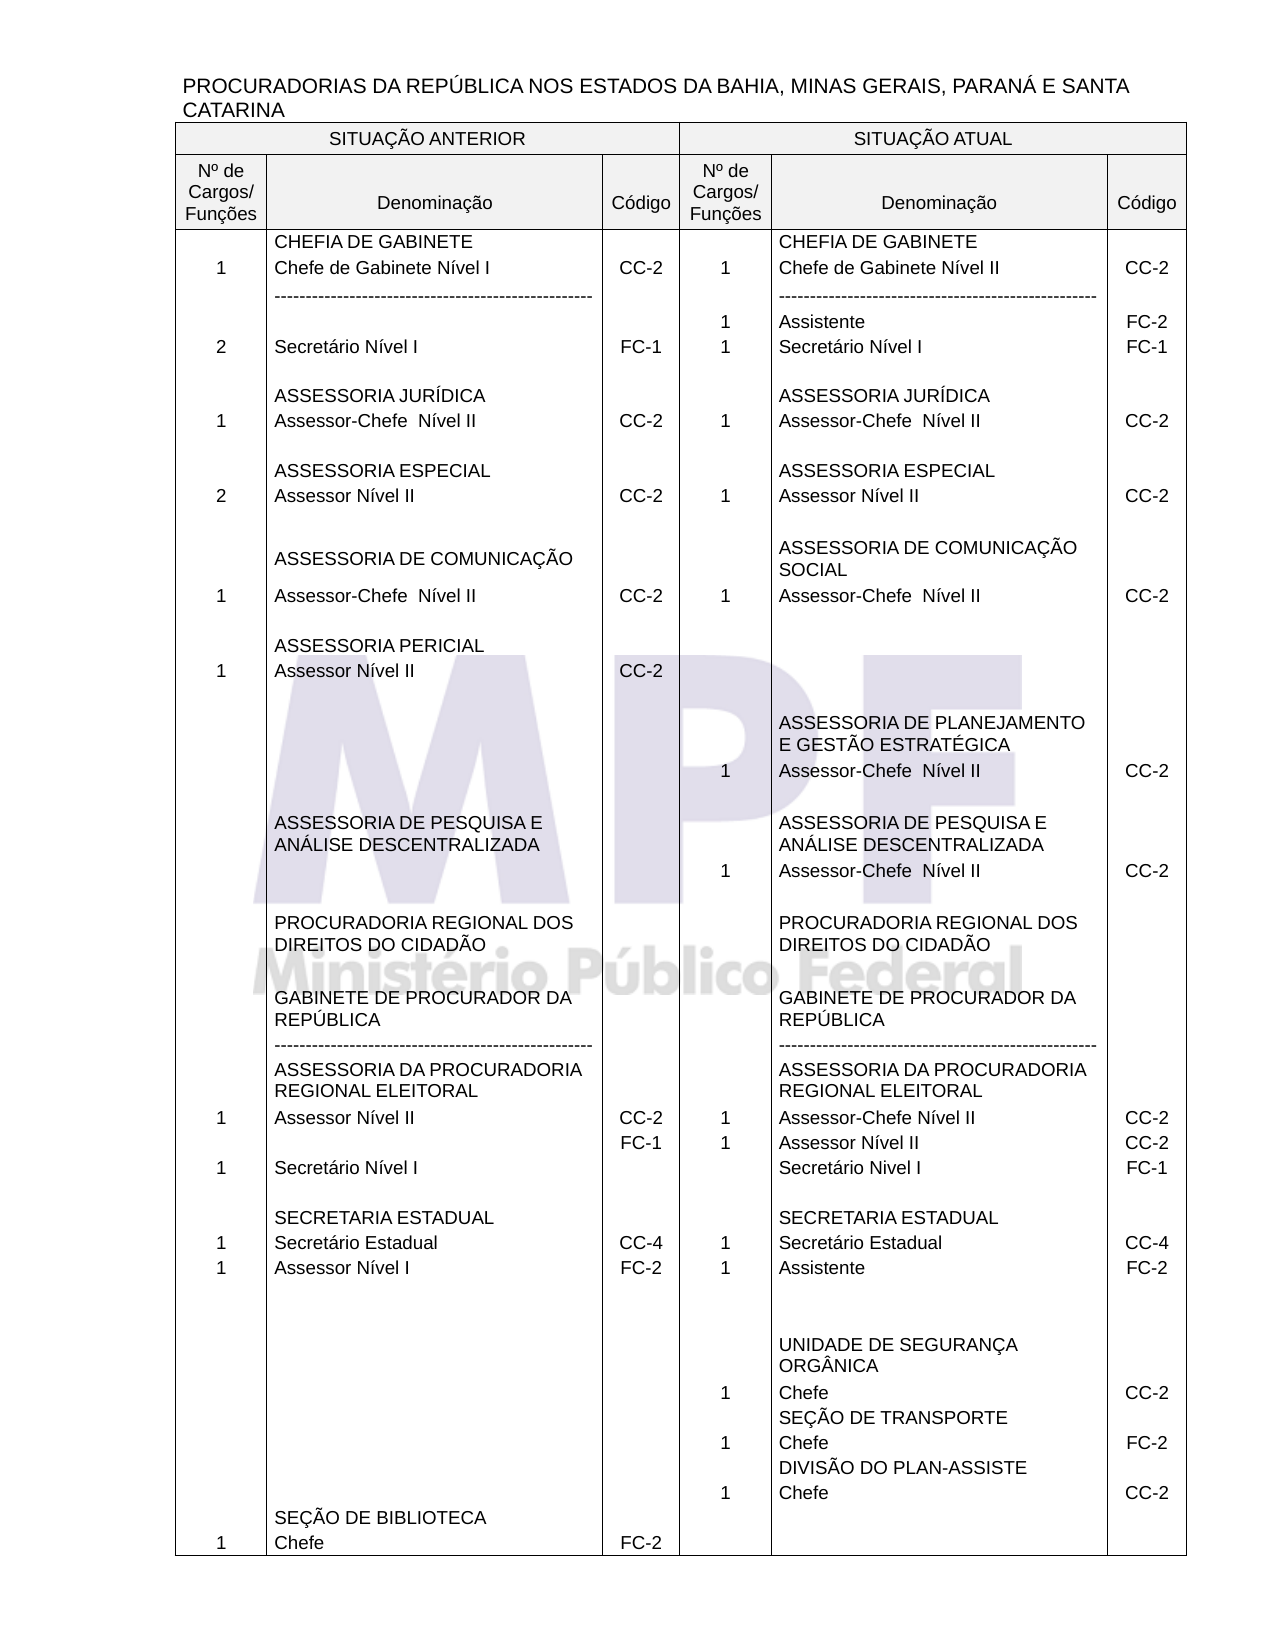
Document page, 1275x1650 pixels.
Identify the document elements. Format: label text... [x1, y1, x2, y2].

table_cell [1108, 684, 1186, 709]
table_cell [267, 509, 602, 534]
table_cell FC-2 [1108, 1430, 1186, 1455]
table_cell Código [603, 155, 679, 229]
table_cell FC-1 [1108, 334, 1186, 359]
table_cell Assessor-Chefe Nível II [772, 1105, 1107, 1130]
table_cell [680, 359, 771, 384]
table_cell Assessor Nível II [267, 1105, 602, 1130]
table_cell 1 [680, 1380, 771, 1405]
table_cell [1108, 1505, 1186, 1530]
table_cell [267, 1480, 602, 1505]
table_cell [267, 609, 602, 634]
table_cell [680, 634, 771, 659]
table_cell [176, 959, 266, 984]
table_cell [1108, 1280, 1186, 1330]
table_cell Chefe [772, 1430, 1107, 1455]
table_cell [176, 684, 266, 709]
table_cell SEÇÃO DE TRANSPORTE [772, 1405, 1107, 1430]
table_cell [176, 384, 266, 409]
table_cell CC-2 [1108, 759, 1186, 784]
table_cell [603, 759, 679, 784]
table_cell [603, 809, 679, 859]
table_cell 1 [176, 409, 266, 434]
table_cell [772, 959, 1107, 984]
table_cell Assessor-Chefe Nível II [772, 584, 1107, 609]
table_cell [176, 809, 266, 859]
table_cell 1 [680, 254, 771, 282]
table_cell ASSESSORIA JURÍDICA [772, 384, 1107, 409]
table_cell [603, 1330, 679, 1380]
table_cell Assessor Nível II [772, 484, 1107, 509]
table_cell [1108, 884, 1186, 909]
table_cell [772, 509, 1107, 534]
table_cell [1108, 634, 1186, 659]
table_cell [267, 884, 602, 909]
table_cell Nº de Cargos/ Funções [680, 155, 771, 229]
table_cell [267, 1455, 602, 1480]
table_cell [603, 1505, 679, 1530]
table_cell [1108, 1530, 1186, 1555]
table_cell [680, 1155, 771, 1180]
table_cell CC-2 [603, 484, 679, 509]
table_cell [772, 434, 1107, 459]
table_cell [176, 1405, 266, 1430]
table_cell [1108, 1034, 1186, 1055]
table_cell CC-2 [1108, 409, 1186, 434]
table_cell CC-2 [1108, 1130, 1186, 1155]
table_cell [680, 1530, 771, 1555]
table_cell CC-2 [1108, 254, 1186, 282]
table_cell [603, 282, 679, 309]
table_cell [176, 534, 266, 584]
table_cell [176, 984, 266, 1034]
table_cell FC-2 [603, 1530, 679, 1555]
table_cell [603, 909, 679, 959]
picture [253, 655, 266, 995]
table_cell [1108, 459, 1186, 484]
table_cell CC-2 [1108, 484, 1186, 509]
table_cell [176, 1430, 266, 1455]
table_cell [1108, 784, 1186, 809]
table_cell [1108, 384, 1186, 409]
table_cell [680, 1034, 771, 1055]
table_cell --------------------------------------------------- [772, 282, 1107, 309]
picture [603, 655, 679, 995]
table_cell CC-4 [603, 1230, 679, 1255]
table_cell CC-2 [603, 584, 679, 609]
table_cell Assistente [772, 309, 1107, 334]
table_cell [680, 534, 771, 584]
table_cell 2 [176, 334, 266, 359]
table_cell SITUAÇÃO ATUAL [680, 123, 1186, 154]
table_cell Chefe [772, 1380, 1107, 1405]
table_cell [772, 659, 1107, 684]
table_cell Denominação [267, 155, 602, 229]
table_cell [176, 1455, 266, 1480]
table_cell 1 [680, 1430, 771, 1455]
table_cell --------------------------------------------------- [267, 1034, 602, 1055]
table_cell Nº de Cargos/ Funções [176, 155, 266, 229]
table_cell [680, 282, 771, 309]
table_cell [176, 230, 266, 254]
table_cell ASSESSORIA DE COMUNICAÇÃO SOCIAL [772, 534, 1107, 584]
table_cell [176, 859, 266, 884]
table_cell [1108, 509, 1186, 534]
table_cell [680, 959, 771, 984]
table_cell [267, 1380, 602, 1405]
table_cell [603, 359, 679, 384]
table_cell SEÇÃO DE BIBLIOTECA [267, 1505, 602, 1530]
table_cell [1108, 1180, 1186, 1205]
table_cell Assessor-Chefe Nível II [772, 409, 1107, 434]
table_cell [1108, 282, 1186, 309]
table_cell ASSESSORIA PERICIAL [267, 634, 602, 659]
table_cell [680, 909, 771, 959]
table_cell CC-2 [603, 1105, 679, 1130]
table_cell 1 [680, 1255, 771, 1280]
table_cell [1108, 609, 1186, 634]
table_cell [1108, 230, 1186, 254]
table_cell [772, 784, 1107, 809]
table_cell [267, 1130, 602, 1155]
table_cell ASSESSORIA ESPECIAL [772, 459, 1107, 484]
table_cell Código [1108, 155, 1186, 229]
table_cell CC-2 [1108, 1105, 1186, 1130]
table_cell [680, 230, 771, 254]
table_cell [176, 609, 266, 634]
table_cell [1108, 809, 1186, 859]
table_cell CC-2 [603, 659, 679, 684]
table_cell 1 [680, 1230, 771, 1255]
table_cell [1108, 434, 1186, 459]
table_cell [1108, 1205, 1186, 1230]
table_cell [176, 1280, 266, 1330]
table_cell [603, 534, 679, 584]
table_cell [176, 1505, 266, 1530]
table_cell [680, 1055, 771, 1105]
table_cell [1108, 984, 1186, 1034]
table_cell --------------------------------------------------- [772, 1034, 1107, 1055]
table_cell ASSESSORIA DE COMUNICAÇÃO [267, 534, 602, 584]
table_cell Chefe de Gabinete Nível II [772, 254, 1107, 282]
table_cell 1 [176, 1105, 266, 1130]
table_cell 1 [176, 1530, 266, 1555]
table_cell [680, 1505, 771, 1530]
table_cell [680, 459, 771, 484]
table_cell FC-1 [603, 1130, 679, 1155]
table_cell [603, 634, 679, 659]
table_cell [680, 434, 771, 459]
table_cell FC-2 [1108, 309, 1186, 334]
table_cell CC-2 [1108, 859, 1186, 884]
table_cell [603, 1430, 679, 1455]
table_cell [176, 1380, 266, 1405]
table_cell --------------------------------------------------- [267, 282, 602, 309]
table_cell [772, 884, 1107, 909]
table_cell [1108, 709, 1186, 759]
table_cell CC-2 [1108, 584, 1186, 609]
table_cell [176, 1180, 266, 1205]
table_cell GABINETE DE PROCURADOR DA REPÚBLICA [267, 984, 602, 1034]
table_cell CC-2 [1108, 1380, 1186, 1405]
table_cell [267, 859, 602, 884]
table_cell Chefe [772, 1480, 1107, 1505]
picture [772, 655, 1022, 995]
table_cell [1108, 1455, 1186, 1480]
table_cell UNIDADE DE SEGURANÇA ORGÂNICA [772, 1330, 1107, 1380]
table_cell [680, 809, 771, 859]
table_cell [680, 659, 771, 684]
table_cell [1108, 534, 1186, 584]
table_cell [680, 684, 771, 709]
picture [267, 655, 602, 995]
table_cell [1108, 659, 1186, 684]
table_cell FC-1 [1108, 1155, 1186, 1180]
table_cell CC-2 [1108, 1480, 1186, 1505]
table_cell 1 [680, 759, 771, 784]
table_cell [680, 1280, 771, 1330]
table_cell PROCURADORIA REGIONAL DOS DIREITOS DO CIDADÃO [267, 909, 602, 959]
table_cell 1 [680, 309, 771, 334]
table_cell [176, 1480, 266, 1505]
table_cell FC-2 [603, 1255, 679, 1280]
table_cell 1 [680, 334, 771, 359]
table_cell [603, 884, 679, 909]
table_cell [603, 384, 679, 409]
table_cell [603, 1405, 679, 1430]
table_cell CC-2 [603, 409, 679, 434]
table_cell [603, 1480, 679, 1505]
table_cell FC-2 [1108, 1255, 1186, 1280]
table_cell [1108, 1055, 1186, 1105]
table_cell Secretário Nível I [267, 1155, 602, 1180]
table_cell [603, 1180, 679, 1205]
table_cell [603, 434, 679, 459]
table_cell [680, 709, 771, 759]
table_cell 1 [176, 254, 266, 282]
table_cell Chefe [267, 1530, 602, 1555]
table_cell CC-2 [603, 254, 679, 282]
table_cell 1 [680, 1130, 771, 1155]
table_cell [603, 609, 679, 634]
table_cell [176, 459, 266, 484]
table_cell 1 [176, 1255, 266, 1280]
table_cell Chefe de Gabinete Nível I [267, 254, 602, 282]
table_cell [772, 359, 1107, 384]
table_cell DIVISÃO DO PLAN-ASSISTE [772, 1455, 1107, 1480]
table_cell [603, 1205, 679, 1230]
table_cell [176, 1055, 266, 1105]
table_cell 1 [176, 659, 266, 684]
table_cell [603, 230, 679, 254]
table_cell [176, 759, 266, 784]
table_cell [772, 609, 1107, 634]
table_cell SITUAÇÃO ANTERIOR [176, 123, 679, 154]
table_cell [680, 784, 771, 809]
table_cell [772, 684, 1107, 709]
table_cell [1108, 959, 1186, 984]
table_cell Secretário Estadual [267, 1230, 602, 1255]
table_cell ASSESSORIA DE PESQUISA E ANÁLISE DESCENTRALIZADA [772, 809, 1107, 859]
table_cell Assessor Nível I [267, 1255, 602, 1280]
table_cell [176, 1330, 266, 1380]
table_cell Assessor-Chefe Nível II [772, 759, 1107, 784]
table_cell Assessor-Chefe Nível II [267, 584, 602, 609]
table_cell FC-1 [603, 334, 679, 359]
table_cell 2 [176, 484, 266, 509]
table_cell Assessor Nível II [267, 659, 602, 684]
table_cell 1 [680, 1480, 771, 1505]
table_cell [1108, 359, 1186, 384]
table_cell [267, 1430, 602, 1455]
table_cell [680, 1205, 771, 1230]
table_cell Assessor Nível II [772, 1130, 1107, 1155]
table_cell [1108, 1405, 1186, 1430]
picture [680, 655, 771, 995]
table_cell [680, 884, 771, 909]
table_cell 1 [176, 1230, 266, 1255]
table_cell Assessor Nível II [267, 484, 602, 509]
table_cell [267, 684, 602, 709]
table_cell 1 [680, 584, 771, 609]
table_cell [267, 309, 602, 334]
table_cell SECRETARIA ESTADUAL [772, 1205, 1107, 1230]
table_cell 1 [680, 484, 771, 509]
table_cell [603, 1280, 679, 1330]
table_cell [603, 509, 679, 534]
table_header PROCURADORIAS DA REPÚBLICA NOS ESTADOS DA BAHIA, MINAS GERAIS, PARANÁ E SANTA CATARINA [175, 74, 1187, 122]
table_cell [680, 509, 771, 534]
table_cell [680, 1405, 771, 1430]
table_cell PROCURADORIA REGIONAL DOS DIREITOS DO CIDADÃO [772, 909, 1107, 959]
table_cell GABINETE DE PROCURADOR DA REPÚBLICA [772, 984, 1107, 1034]
table_cell [267, 959, 602, 984]
table_cell CHEFIA DE GABINETE [772, 230, 1107, 254]
table_cell [176, 282, 266, 309]
table_cell [680, 1330, 771, 1380]
table_cell [176, 309, 266, 334]
table_cell [267, 1405, 602, 1430]
table_cell [603, 1155, 679, 1180]
table_cell [680, 1455, 771, 1480]
table_cell Secretário Nivel I [772, 1155, 1107, 1180]
table_cell Secretário Estadual [772, 1230, 1107, 1255]
table_cell [603, 309, 679, 334]
table_cell [772, 1180, 1107, 1205]
table_cell [603, 784, 679, 809]
table_cell [176, 1205, 266, 1230]
table_cell [603, 459, 679, 484]
table_cell SECRETARIA ESTADUAL [267, 1205, 602, 1230]
table_cell [603, 984, 679, 1034]
table_cell [176, 1130, 266, 1155]
table_cell [680, 384, 771, 409]
table_cell [176, 1034, 266, 1055]
table_cell 1 [176, 1155, 266, 1180]
table_cell Assessor-Chefe Nível II [267, 409, 602, 434]
table_cell [267, 1180, 602, 1205]
table_cell [603, 959, 679, 984]
table_cell [772, 1505, 1107, 1530]
table_cell [772, 1530, 1107, 1555]
table_cell [176, 909, 266, 959]
table_cell [1108, 909, 1186, 959]
table_cell ASSESSORIA DE PESQUISA E ANÁLISE DESCENTRALIZADA [267, 809, 602, 859]
table_cell 1 [680, 409, 771, 434]
table_cell ASSESSORIA DA PROCURADORIA REGIONAL ELEITORAL [772, 1055, 1107, 1105]
table_cell [603, 684, 679, 709]
table_cell [176, 784, 266, 809]
table_cell [772, 634, 1107, 659]
table_cell [176, 634, 266, 659]
table_cell Denominação [772, 155, 1107, 229]
table_cell [603, 859, 679, 884]
table_cell CC-4 [1108, 1230, 1186, 1255]
table_cell 1 [176, 584, 266, 609]
table_cell [176, 434, 266, 459]
table_cell ASSESSORIA DE PLANEJAMENTO E GESTÃO ESTRATÉGICA [772, 709, 1107, 759]
table_cell [176, 884, 266, 909]
table_cell [267, 709, 602, 759]
table_cell [772, 1280, 1107, 1330]
table_cell [603, 709, 679, 759]
table_cell [1108, 1330, 1186, 1380]
table_cell [680, 984, 771, 1034]
table_cell [267, 1280, 602, 1330]
table_cell [603, 1034, 679, 1055]
table_cell ASSESSORIA JURÍDICA [267, 384, 602, 409]
table_cell [267, 359, 602, 384]
table_cell [176, 709, 266, 759]
table_cell [267, 434, 602, 459]
table_cell [603, 1455, 679, 1480]
table_cell [680, 1180, 771, 1205]
table_cell Secretário Nível I [267, 334, 602, 359]
table_cell Secretário Nível I [772, 334, 1107, 359]
table_cell [680, 609, 771, 634]
table_cell [603, 1380, 679, 1405]
table_cell 1 [680, 859, 771, 884]
table_cell ASSESSORIA ESPECIAL [267, 459, 602, 484]
table_cell [267, 1330, 602, 1380]
table_cell [176, 359, 266, 384]
table_cell Assessor-Chefe Nível II [772, 859, 1107, 884]
table_cell Assistente [772, 1255, 1107, 1280]
table_cell 1 [680, 1105, 771, 1130]
table_cell [267, 784, 602, 809]
table_cell ASSESSORIA DA PROCURADORIA REGIONAL ELEITORAL [267, 1055, 602, 1105]
table_cell [603, 1055, 679, 1105]
table_cell [267, 759, 602, 784]
table_cell CHEFIA DE GABINETE [267, 230, 602, 254]
table_cell [176, 509, 266, 534]
